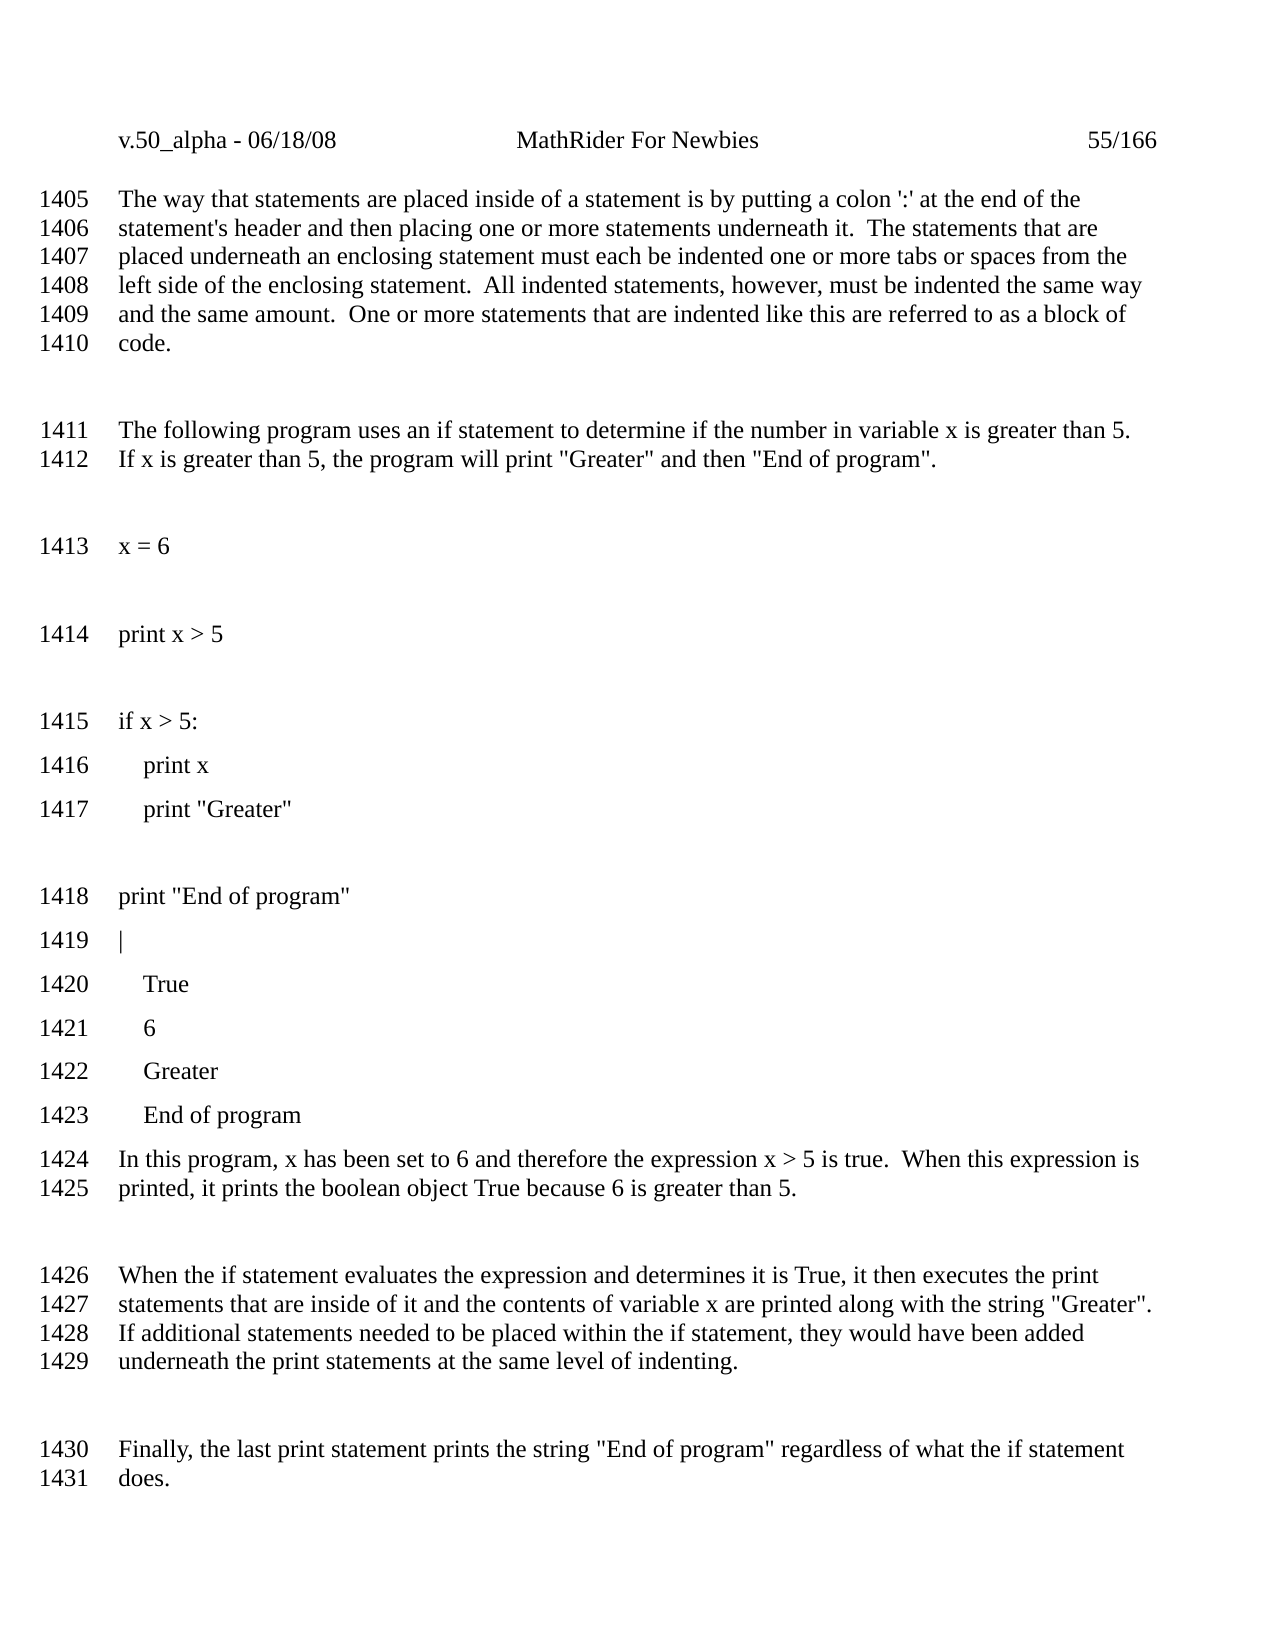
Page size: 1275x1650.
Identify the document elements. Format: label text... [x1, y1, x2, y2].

text print x > 5 [118, 619, 1157, 648]
text In this program, x has been set to 6 and therefore the expression x > 5 is true. When this expression is printed, it prints the boolean object True because 6 is greater than 5. [118, 1144, 1157, 1201]
text End of program [118, 1100, 1157, 1129]
text True [118, 969, 1157, 998]
text print "End of program" [118, 881, 1157, 910]
text The following program uses an if statement to determine if the number in variable x is greater than 5. If x is greater than 5, the program will print "Greater" and then "End of program". [118, 415, 1157, 473]
text Finally, the last print statement prints the string "End of program" regardless of what the if statement does. [118, 1434, 1157, 1491]
text print "Greater" [118, 794, 1157, 823]
text 6 [118, 1013, 1157, 1041]
text The way that statements are placed inside of a statement is by putting a colon ':' at the end of the statement's header and then placing one or more statements underneath it. The statements that are placed underneath an enclosing statement must each be indented one or more tabs or spaces from the left side of the enclosing statement. All indented statements, however, must be indented the same way and the same amount. One or more statements that are indented like this are referred to as a block of code. [118, 184, 1157, 356]
text When the if statement evaluates the expression and determines it is True, it then executes the print statements that are inside of it and the contents of variable x are printed along with the string "Greater". If additional statements needed to be placed within the if statement, they would have been added underneath the print statements at the same level of indenting. [118, 1260, 1157, 1375]
text x = 6 [118, 531, 1157, 560]
text print x [118, 750, 1157, 779]
text if x > 5: [118, 706, 1157, 735]
text Greater [118, 1056, 1157, 1085]
text | [118, 925, 1157, 954]
